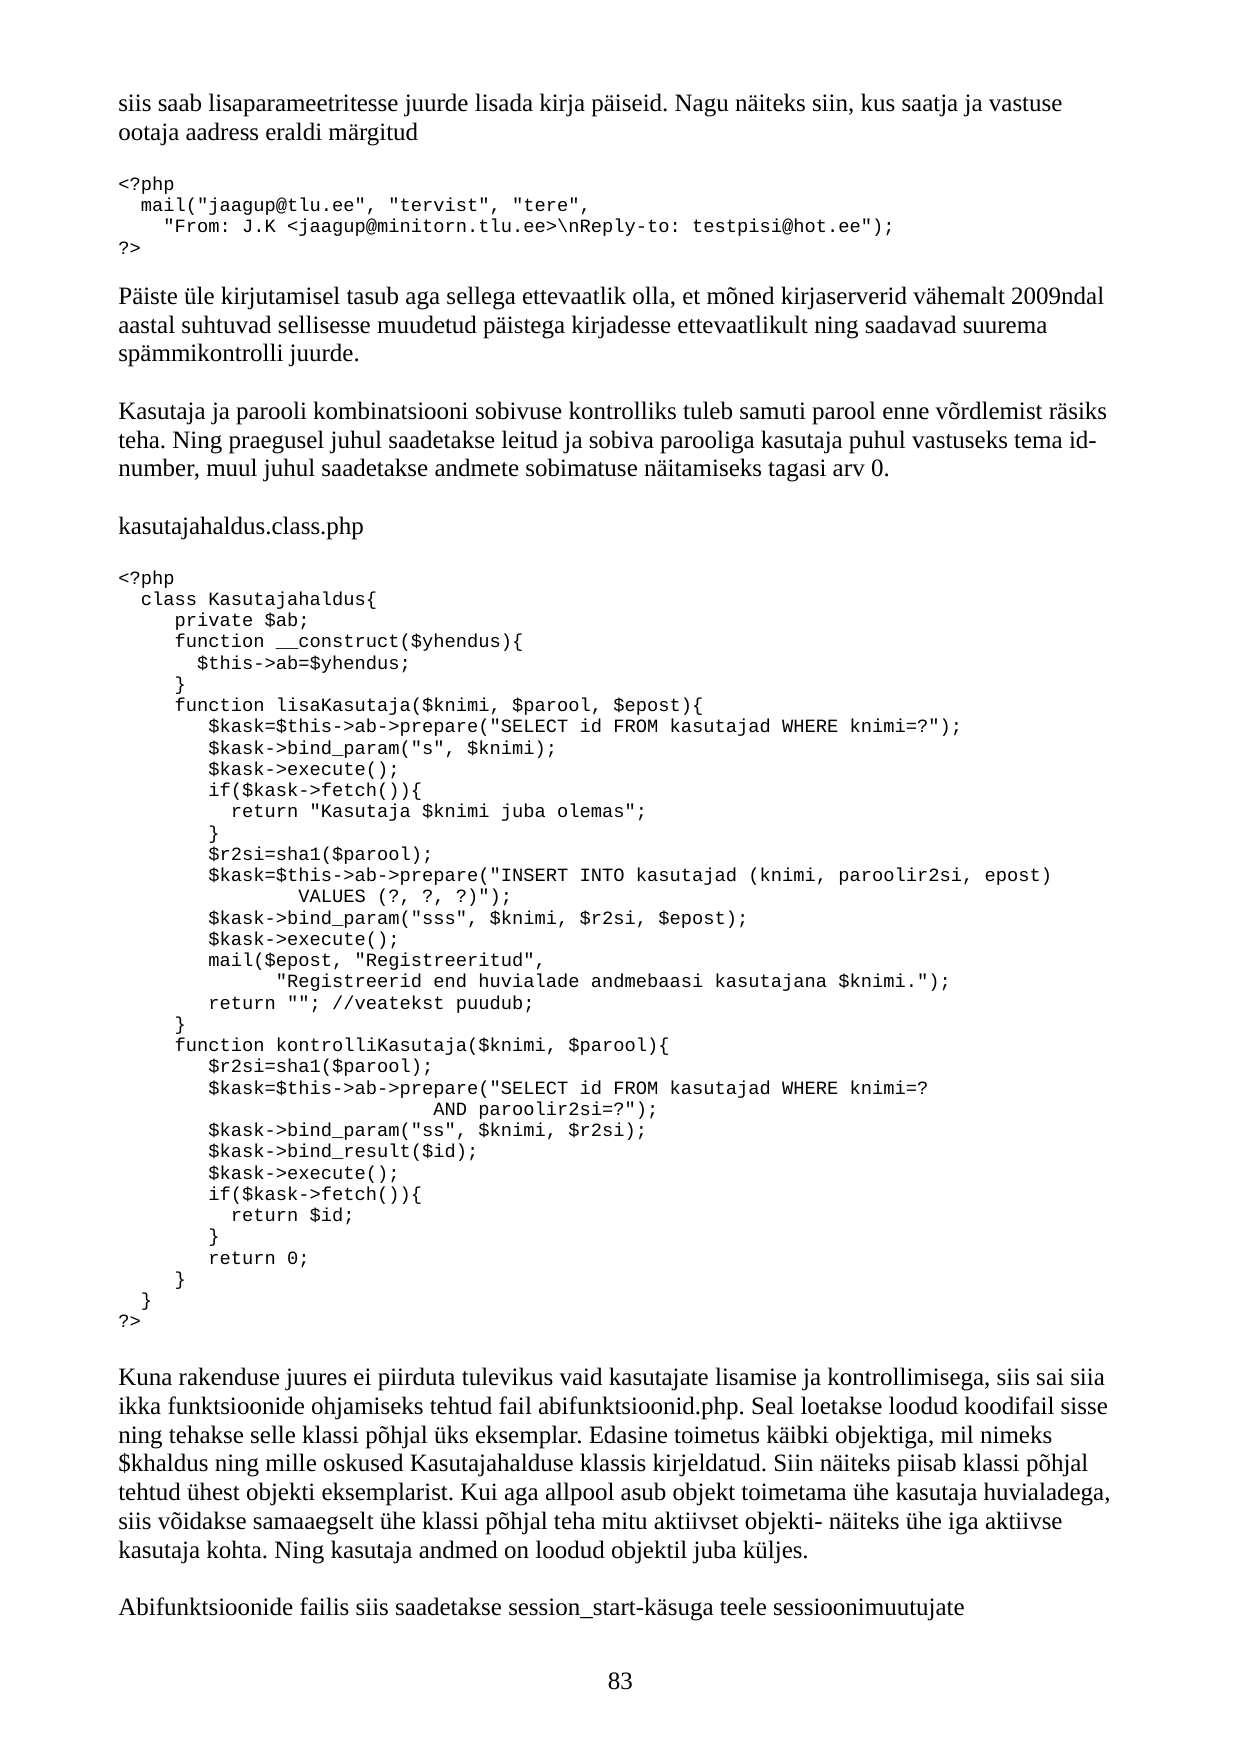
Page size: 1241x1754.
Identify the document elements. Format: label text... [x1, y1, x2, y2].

text } [118, 1291, 1122, 1312]
text function __construct($yhendus){ [118, 632, 1122, 653]
text mail("jaagup@tlu.ee", "tervist", "tere", [118, 196, 1122, 217]
text private $ab; [118, 611, 1122, 632]
text ?> [118, 1312, 1122, 1333]
text $r2si=sha1($parool); [118, 1057, 1122, 1078]
text $kask->bind_param("sss", $knimi, $r2si, $epost); [118, 908, 1122, 930]
text kasutajahaldus.class.php [118, 511, 1122, 540]
text Päiste üle kirjutamisel tasub aga sellega ettevaatlik olla, et mõned kirjaserverid vähemalt 2009ndal aastal suhtuvad sellisesse muudetud päistega kirjadesse ettevaatlikult ning saadavad suurema spämmikontrolli juurde. [118, 281, 1122, 367]
text $this->ab=$yhendus; [118, 653, 1122, 675]
text $kask->execute(); [118, 1163, 1122, 1185]
text } [118, 1270, 1122, 1291]
text $kask=$this->ab->prepare("INSERT INTO kasutajad (knimi, paroolir2si, epost) [118, 866, 1122, 887]
text $kask->execute(); [118, 760, 1122, 781]
text function kontrolliKasutaja($knimi, $parool){ [118, 1036, 1122, 1057]
text Kuna rakenduse juures ei piirduta tulevikus vaid kasutajate lisamise ja kontrollimisega, siis sai siia ikka funktsioonide ohjamiseks tehtud fail abifunktsioonid.php. Seal loetakse loodud koodifail sisse ning tehakse selle klassi põhjal üks eksemplar. Edasine toimetus käibki objektiga, mil nimeks $khaldus ning mille oskused Kasutajahalduse klassis kirjeldatud. Siin näiteks piisab klassi põhjal tehtud ühest objekti eksemplarist. Kui aga allpool asub objekt toimetama ühe kasutaja huvialadega, siis võidakse samaaegselt ühe klassi põhjal teha mitu aktiivset objekti- näiteks ühe iga aktiivse kasutaja kohta. Ning kasutaja andmed on loodud objektil juba küljes. [118, 1362, 1122, 1563]
text if($kask->fetch()){ [118, 1185, 1122, 1206]
text Abifunktsioonide failis siis saadetakse session_start-käsuga teele sessioonimuutujate [118, 1592, 1122, 1621]
text $kask=$this->ab->prepare("SELECT id FROM kasutajad WHERE knimi=?"); [118, 717, 1122, 738]
text AND paroolir2si=?"); [118, 1100, 1122, 1121]
text VALUES (?, ?, ?)"); [118, 887, 1122, 908]
text return $id; [118, 1206, 1122, 1227]
text "Registreerid end huvialade andmebaasi kasutajana $knimi."); [118, 972, 1122, 993]
text } [118, 1227, 1122, 1248]
text $kask->execute(); [118, 930, 1122, 951]
text mail($epost, "Registreeritud", [118, 951, 1122, 972]
text siis saab lisaparameetritesse juurde lisada kirja päiseid. Nagu näiteks siin, kus saatja ja vastuse ootaja aadress eraldi märgitud [118, 88, 1122, 146]
text $kask=$this->ab->prepare("SELECT id FROM kasutajad WHERE knimi=? [118, 1078, 1122, 1100]
text } [118, 823, 1122, 845]
text function lisaKasutaja($knimi, $parool, $epost){ [118, 696, 1122, 717]
text Kasutaja ja parooli kombinatsiooni sobivuse kontrolliks tuleb samuti parool enne võrdlemist räsiks teha. Ning praegusel juhul saadetakse leitud ja sobiva parooliga kasutaja puhul vastuseks tema id-number, muul juhul saadetakse andmete sobimatuse näitamiseks tagasi arv 0. [118, 396, 1122, 482]
text $r2si=sha1($parool); [118, 845, 1122, 866]
text "From: J.K <jaagup@minitorn.tlu.ee>\nReply-to: testpisi@hot.ee"); [118, 217, 1122, 238]
text $kask->bind_param("s", $knimi); [118, 738, 1122, 760]
text ?> [118, 238, 1122, 260]
text <?php [118, 568, 1122, 590]
text class Kasutajahaldus{ [118, 590, 1122, 611]
text <?php [118, 175, 1122, 196]
text $kask->bind_param("ss", $knimi, $r2si); [118, 1121, 1122, 1142]
text return "Kasutaja $knimi juba olemas"; [118, 802, 1122, 823]
text } [118, 1015, 1122, 1036]
text return ""; //veatekst puudub; [118, 993, 1122, 1015]
text return 0; [118, 1248, 1122, 1270]
text if($kask->fetch()){ [118, 781, 1122, 802]
text } [118, 675, 1122, 696]
text $kask->bind_result($id); [118, 1142, 1122, 1163]
